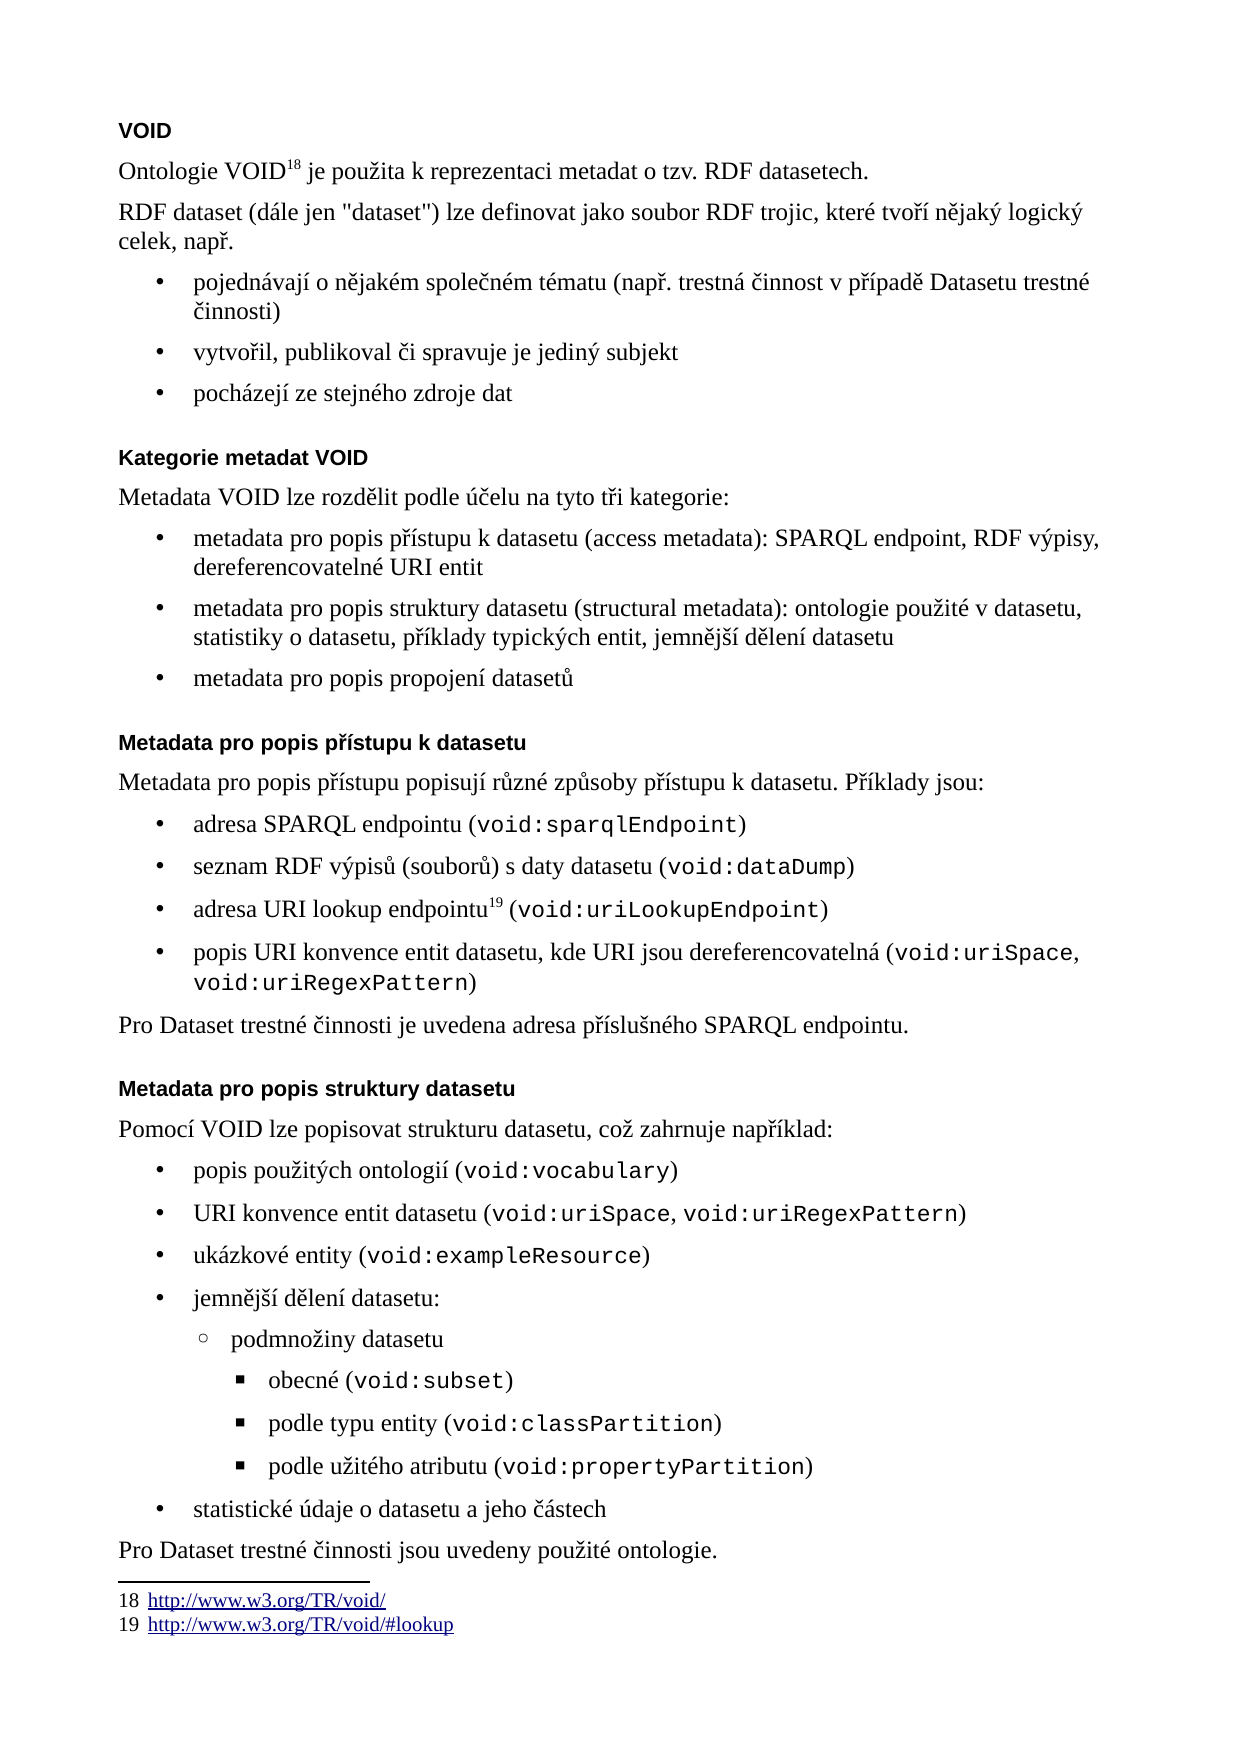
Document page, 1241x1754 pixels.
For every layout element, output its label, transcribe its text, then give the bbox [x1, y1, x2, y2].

text RDF dataset (dále jen "dataset") lze definovat jako soubor RDF trojic, které tvoří nějaký logický celek, např. [118, 197, 1122, 254]
subtitle Metadata pro popis přístupu k datasetu [118, 730, 1122, 755]
list podmnožiny datasetu [193, 1324, 1122, 1353]
list metadata pro popis propojení datasetů [156, 663, 1122, 692]
list podle typu entity (void:classPartition) [231, 1408, 1122, 1438]
list http://www.w3.org/TR/void/#lookup [118, 1612, 1122, 1636]
subtitle VOID [118, 118, 1122, 143]
list pocházejí ze stejného zdroje dat [156, 378, 1122, 407]
subtitle Metadata pro popis struktury datasetu [118, 1076, 1122, 1101]
list metadata pro popis přístupu k datasetu (access metadata): SPARQL endpoint, RDF výpisy, dereferencovatelné URI entit [156, 523, 1122, 581]
list metadata pro popis struktury datasetu (structural metadata): ontologie použité v datasetu, statistiky o datasetu, příklady typických entit, jemnější dělení datasetu [156, 593, 1122, 651]
text Pro Dataset trestné činnosti jsou uvedeny použité ontologie. [118, 1535, 1122, 1564]
text Metadata VOID lze rozdělit podle účelu na tyto tři kategorie: [118, 482, 1122, 511]
list jemnější dělení datasetu: [156, 1283, 1122, 1312]
list popis URI konvence entit datasetu, kde URI jsou dereferencovatelná (void:uriSpace, void:uriRegexPattern) [156, 937, 1122, 997]
list seznam RDF výpisů (souborů) s daty datasetu (void:dataDump) [156, 851, 1122, 882]
text Pro Dataset trestné činnosti je uvedena adresa příslušného SPARQL endpointu. [118, 1010, 1122, 1038]
list obecné (void:subset) [231, 1366, 1122, 1396]
list podle užitého atributu (void:propertyPartition) [231, 1451, 1122, 1481]
text Ontologie VOID je použita k reprezentaci metadat o tzv. RDF datasetech. [118, 156, 1122, 184]
list adresa SPARQL endpointu (void:sparqlEndpoint) [156, 809, 1122, 839]
subtitle Kategorie metadat VOID [118, 444, 1122, 470]
list statistické údaje o datasetu a jeho částech [156, 1494, 1122, 1522]
list URI konvence entit datasetu (void:uriSpace, void:uriRegexPattern) [156, 1198, 1122, 1228]
text Pomocí VOID lze popisovat strukturu datasetu, což zahrnuje například: [118, 1114, 1122, 1142]
list pojednávají o nějakém společném tématu (např. trestná činnost v případě Datasetu trestné činnosti) [156, 267, 1122, 324]
list vytvořil, publikoval či spravuje je jediný subjekt [156, 337, 1122, 366]
text http://www.w3.org/TR/void/ [118, 1588, 1122, 1612]
list adresa URI lookup endpointu (void:uriLookupEndpoint) [156, 894, 1122, 924]
list ukázkové entity (void:exampleResource) [156, 1240, 1122, 1271]
list popis použitých ontologií (void:vocabulary) [156, 1155, 1122, 1185]
text Metadata pro popis přístupu popisují různé způsoby přístupu k datasetu. Příklady jsou: [118, 767, 1122, 796]
